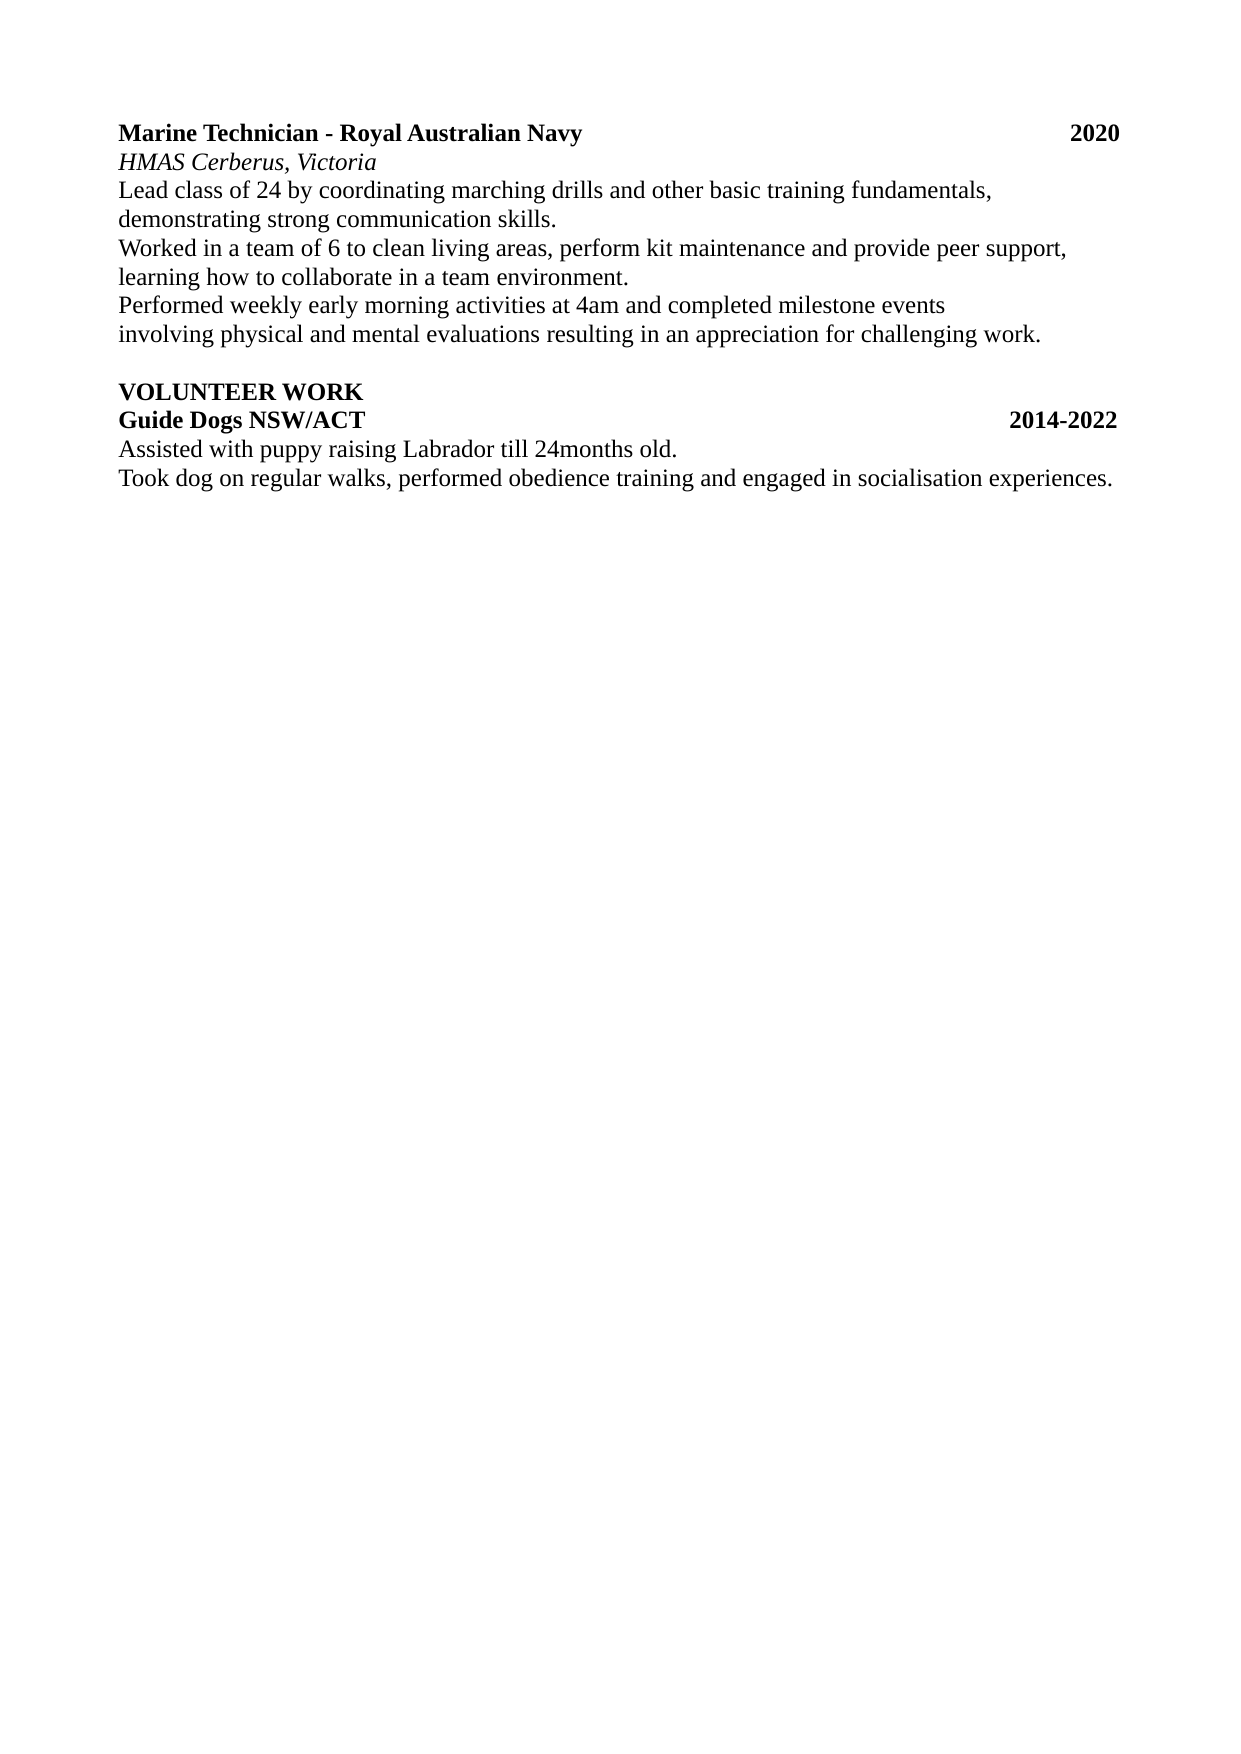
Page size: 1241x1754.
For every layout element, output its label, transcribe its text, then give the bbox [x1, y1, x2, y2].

text Worked in a team of 6 to clean living areas, perform kit maintenance and provide peer support, [118, 233, 1122, 262]
text Performed weekly early morning activities at 4am and completed milestone events [118, 291, 1122, 319]
text involving physical and mental evaluations resulting in an appreciation for challenging work. [118, 319, 1122, 348]
text Guide Dogs NSW/ACT 2014-2022 [118, 406, 1122, 434]
text demonstrating strong communication skills. [118, 204, 1122, 233]
text learning how to collaborate in a team environment. [118, 262, 1122, 291]
text Assisted with puppy raising Labrador till 24months old. [118, 434, 1122, 463]
text VOLUNTEER WORK [118, 377, 1122, 406]
text Marine Technician - Royal Australian Navy 2020 [118, 118, 1122, 147]
text HMAS Cerberus, Victoria [118, 147, 1122, 176]
text Took dog on regular walks, performed obedience training and engaged in socialisation experiences. [118, 463, 1122, 492]
text Lead class of 24 by coordinating marching drills and other basic training fundamentals, [118, 176, 1122, 204]
